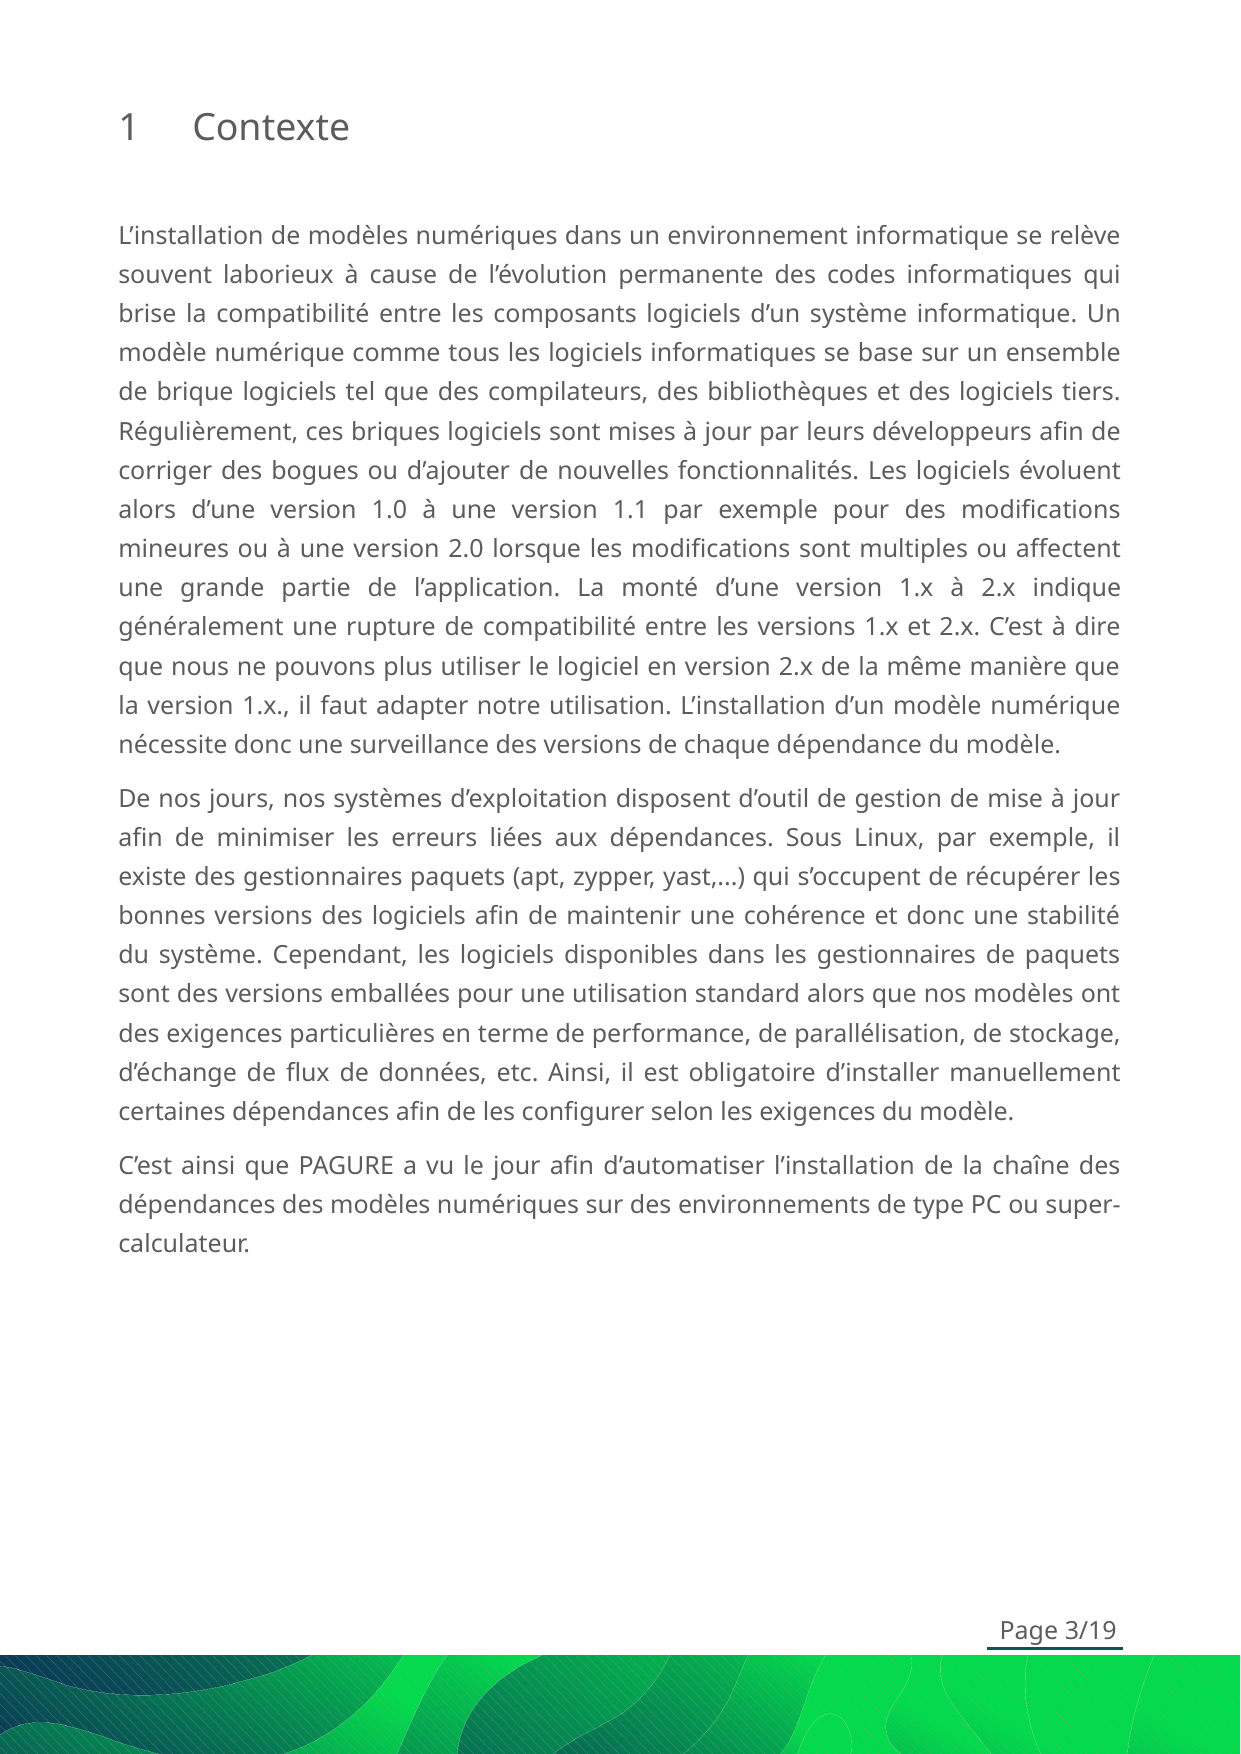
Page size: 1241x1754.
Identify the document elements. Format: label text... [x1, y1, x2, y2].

text C’est ainsi que PAGURE a vu le jour afin d’automatiser l’installation de la chaîne des dépendances des modèles numériques sur des environnements de type PC ou super-calculateur. [118, 1147, 1122, 1260]
text L’installation de modèles numériques dans un environnement informatique se relève souvent laborieux à cause de l’évolution permanente des codes informatiques qui brise la compatibilité entre les composants logiciels d’un système informatique. Un modèle numérique comme tous les logiciels informatiques se base sur un ensemble de brique logiciels tel que des compilateurs, des bibliothèques et des logiciels tiers. Régulièrement, ces briques logiciels sont mises à jour par leurs développeurs afin de corriger des bogues ou d’ajouter de nouvelles fonctionnalités. Les logiciels évoluent alors d’une version 1.0 à une version 1.1 par exemple pour des modifications mineures ou à une version 2.0 lorsque les modifications sont multiples ou affectent une grande partie de l’application. La monté d’une version 1.x à 2.x indique généralement une rupture de compatibilité entre les versions 1.x et 2.x. C’est à dire que nous ne pouvons plus utiliser le logiciel en version 2.x de la même manière que la version 1.x., il faut adapter notre utilisation. L’installation d’un modèle numérique nécessite donc une surveillance des versions de chaque dépendance du modèle. [118, 217, 1122, 761]
picture [0, 1655, 1241, 1754]
text De nos jours, nos systèmes d’exploitation disposent d’outil de gestion de mise à jour afin de minimiser les erreurs liées aux dépendances. Sous Linux, par exemple, il existe des gestionnaires paquets (apt, zypper, yast,...) qui s’occupent de récupérer les bonnes versions des logiciels afin de maintenir une cohérence et donc une stabilité du système. Cependant, les logiciels disponibles dans les gestionnaires de paquets sont des versions emballées pour une utilisation standard alors que nos modèles ont des exigences particulières en terme de performance, de parallélisation, de stockage, d’échange de flux de données, etc. Ainsi, il est obligatoire d’installer manuellement certaines dépendances afin de les configurer selon les exigences du modèle. [118, 780, 1122, 1128]
subtitle Contexte [118, 100, 1122, 151]
